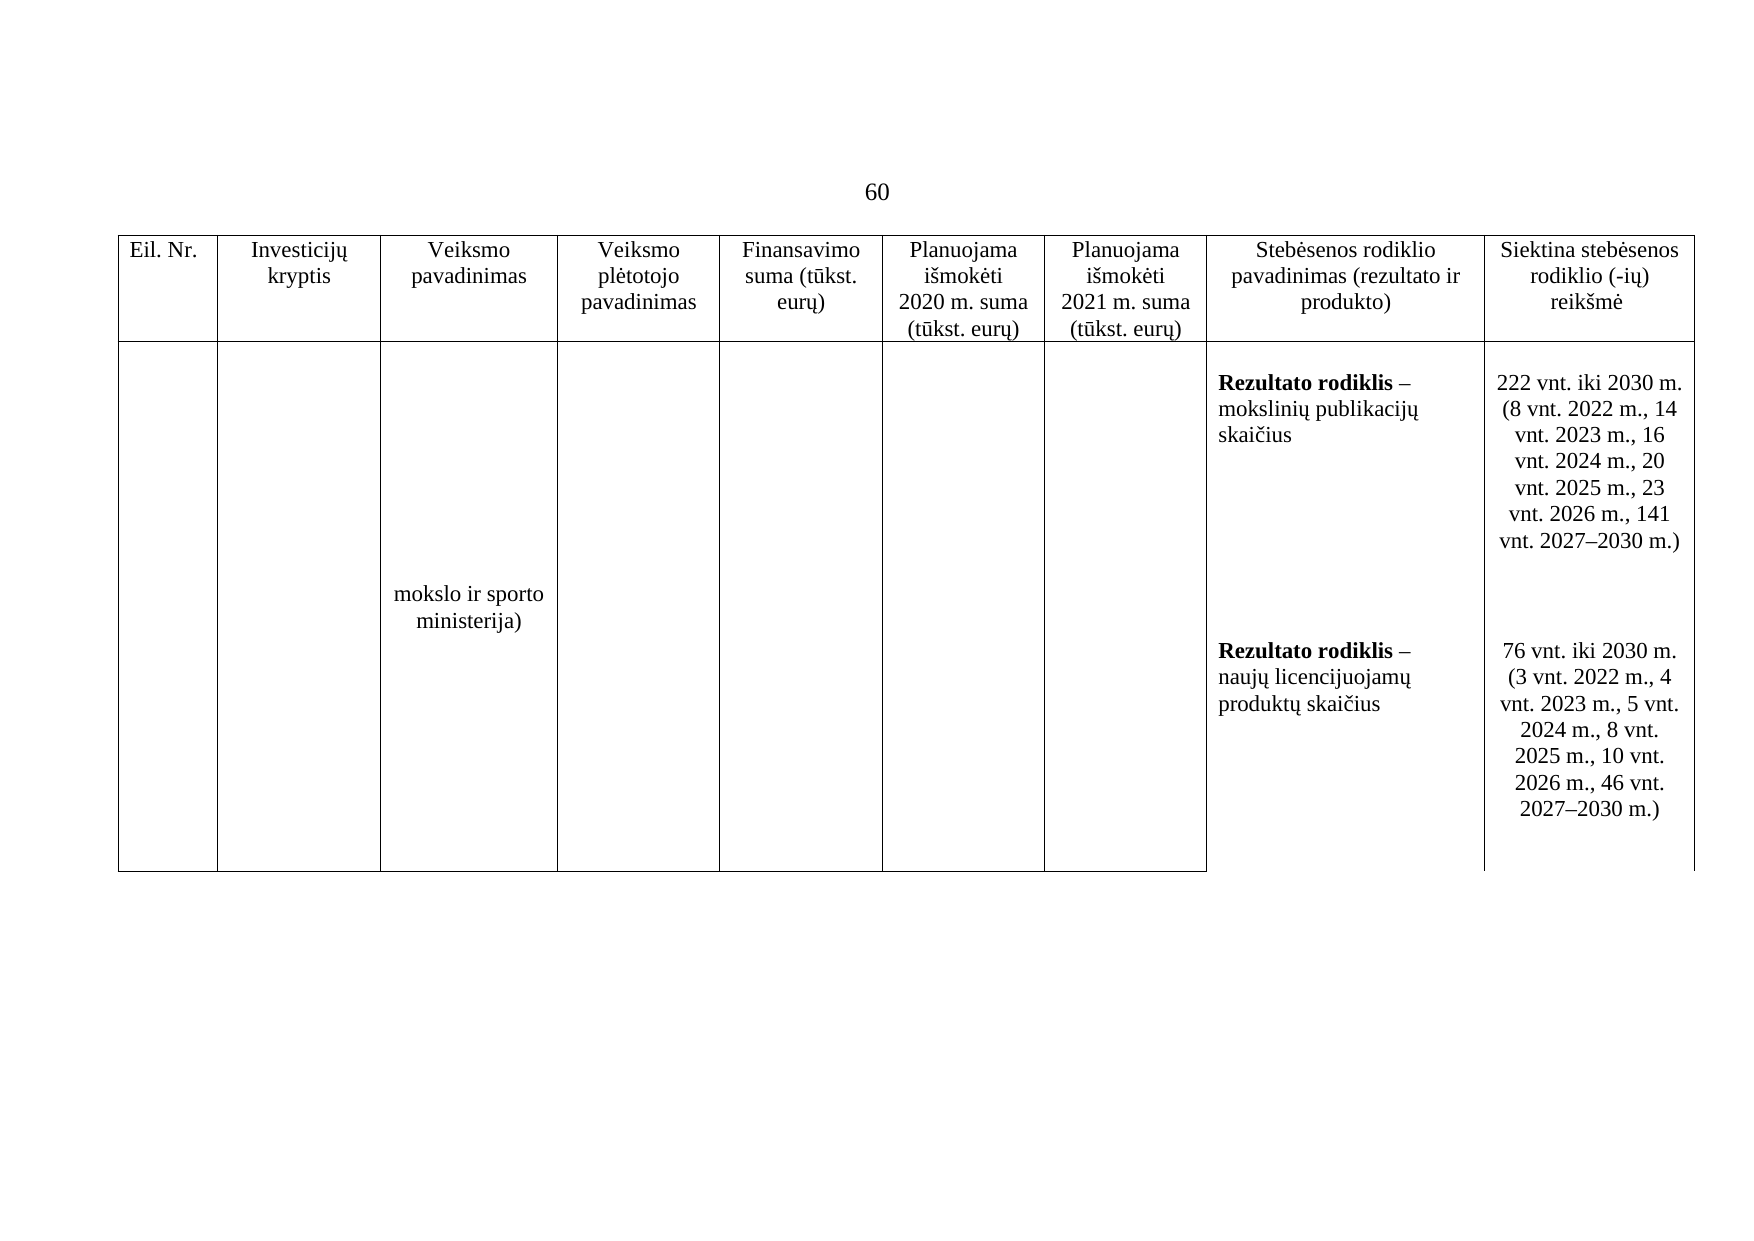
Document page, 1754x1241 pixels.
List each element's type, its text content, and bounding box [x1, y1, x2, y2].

table_cell [720, 342, 882, 871]
table_cell Rezultato rodiklis – mokslinių publikacijų skaičius [1207, 342, 1484, 610]
table_cell [119, 342, 217, 871]
table_cell Rezultato rodiklis – naujų licencijuojamų produktų skaičius [1207, 610, 1484, 871]
table_header Planuojama išmokėti 2021 m. suma (tūkst. eurų) [1045, 236, 1206, 341]
table_cell [218, 342, 380, 871]
table_header Veiksmo plėtotojo pavadinimas [558, 236, 719, 341]
table_cell mokslo ir sporto ministerija) [381, 342, 557, 871]
table_header Planuojama išmokėti 2020 m. suma (tūkst. eurų) [883, 236, 1044, 341]
table_header Investicijų kryptis [218, 236, 380, 341]
table_header Veiksmo pavadinimas [381, 236, 557, 341]
table_cell [883, 342, 1044, 871]
table_header Eil. Nr. [119, 236, 217, 341]
table_header Siektina stebėsenos rodiklio (-ių) reikšmė [1485, 236, 1694, 341]
table_cell 76 vnt. iki 2030 m. (3 vnt. 2022 m., 4 vnt. 2023 m., 5 vnt. 2024 m., 8 vnt. 2025 m., 10 vnt. 2026 m., 46 vnt. 2027–2030 m.) [1485, 610, 1694, 871]
table_cell [558, 342, 719, 871]
table_header Finansavimo suma (tūkst. eurų) [720, 236, 882, 341]
table_header Stebėsenos rodiklio pavadinimas (rezultato ir produkto) [1207, 236, 1484, 341]
table_cell [1045, 342, 1206, 871]
table_cell 222 vnt. iki 2030 m. (8 vnt. 2022 m., 14 vnt. 2023 m., 16 vnt. 2024 m., 20 vnt. 2025 m., 23 vnt. 2026 m., 141 vnt. 2027–2030 m.) [1485, 342, 1694, 610]
